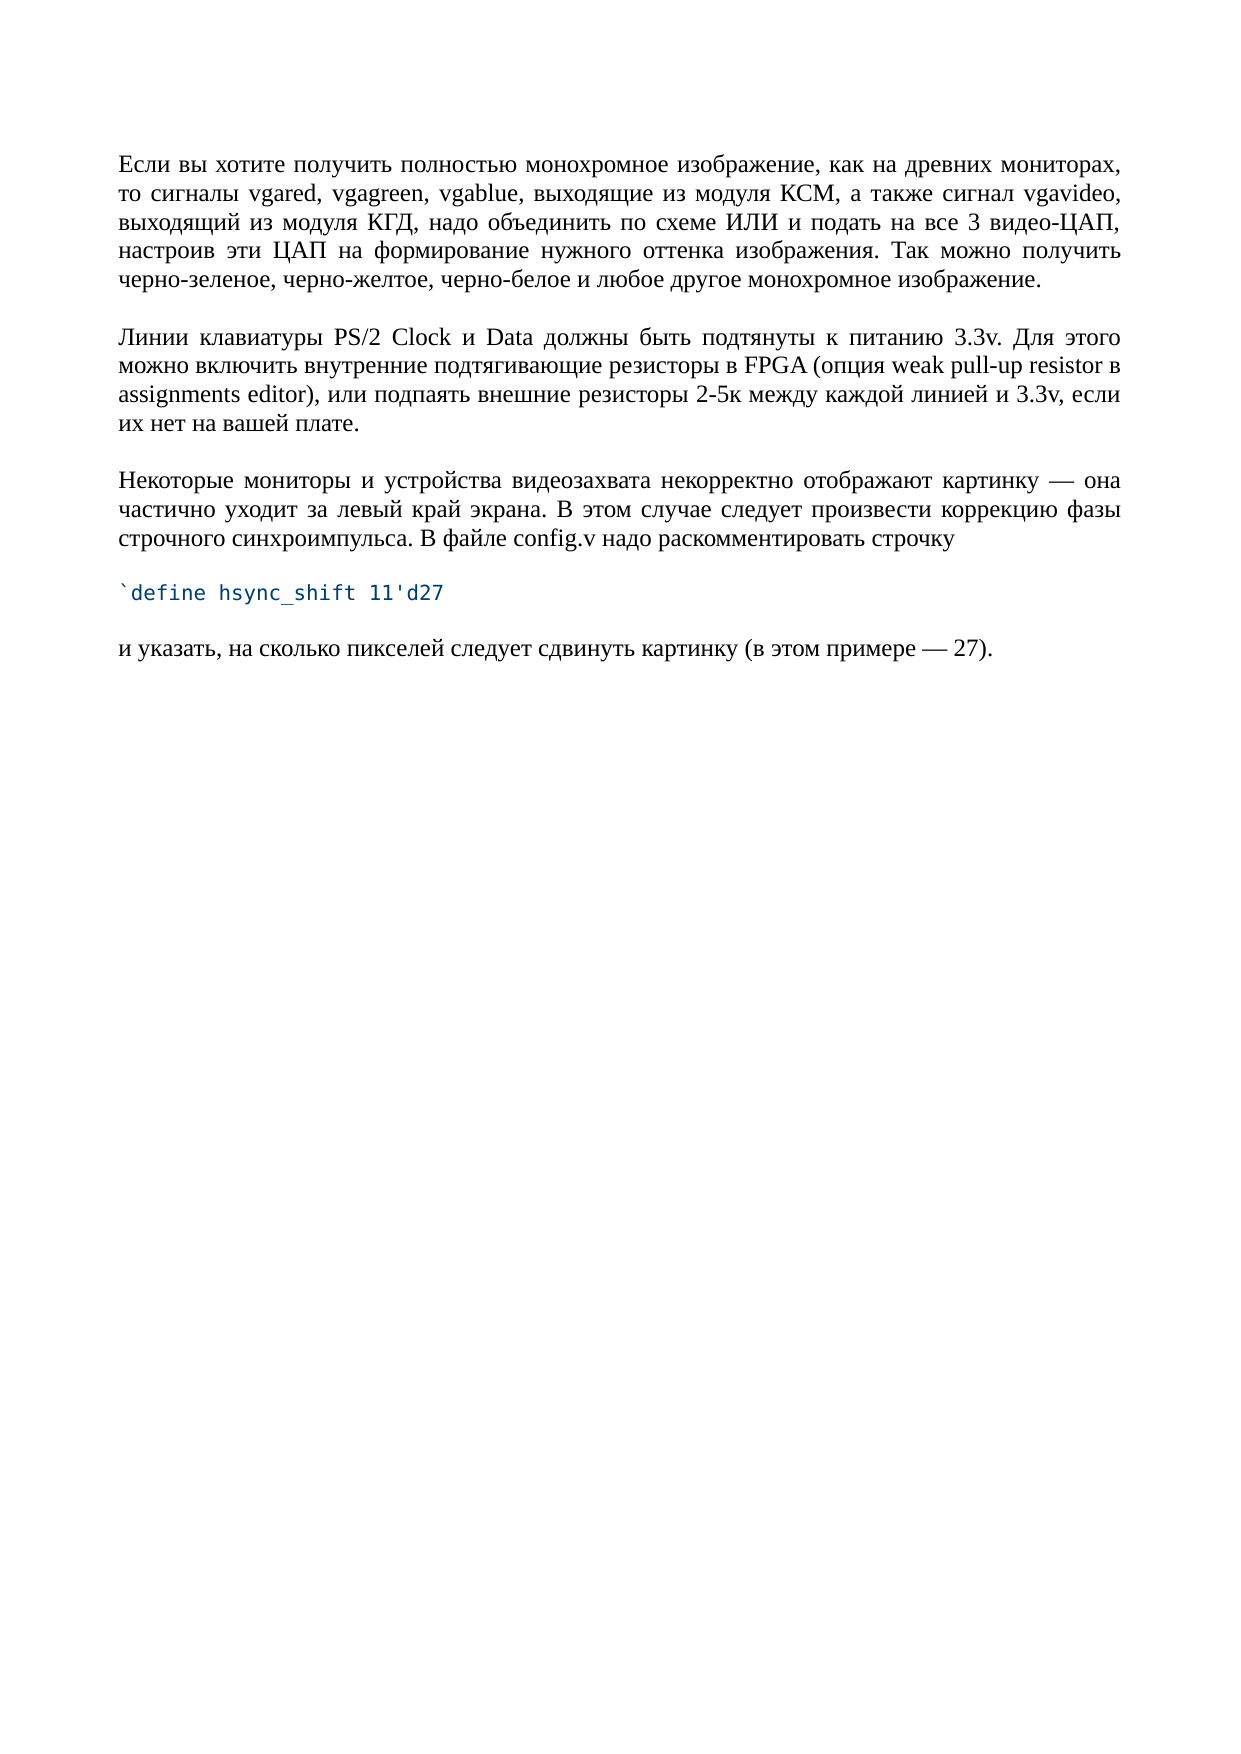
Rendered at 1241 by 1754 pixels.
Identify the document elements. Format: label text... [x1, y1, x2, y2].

text и указать, на сколько пикселей следует сдвинуть картинку (в этом примере — 27). [118, 633, 1122, 662]
text Некоторые мониторы и устройства видеозахвата некорректно отображают картинку — она частично уходит за левый край экрана. В этом случае следует произвести коррекцию фазы строчного синхроимпульса. В файле config.v надо раскомментировать строчку [118, 466, 1122, 552]
text Линии клавиатуры PS/2 Clock и Data должны быть подтянуты к питанию 3.3v. Для этого можно включить внутренние подтягивающие резисторы в FPGA (опция weak pull-up resistor в assignments editor), или подпаять внешние резисторы 2-5к между каждой линией и 3.3v, если их нет на вашей плате. [118, 322, 1122, 437]
text Если вы хотите получить полностью монохромное изображение, как на древних мониторах, то сигналы vgared, vgagreen, vgablue, выходящие из модуля КСМ, а также сигнал vgavideo, выходящий из модуля КГД, надо объединить по схеме ИЛИ и подать на все 3 видео-ЦАП, настроив эти ЦАП на формирование нужного оттенка изображения. Так можно получить черно-зеленое, черно-желтое, черно-белое и любое другое монохромное изображение. [118, 149, 1122, 293]
text `define hsync_shift 11'd27 [118, 581, 1122, 605]
